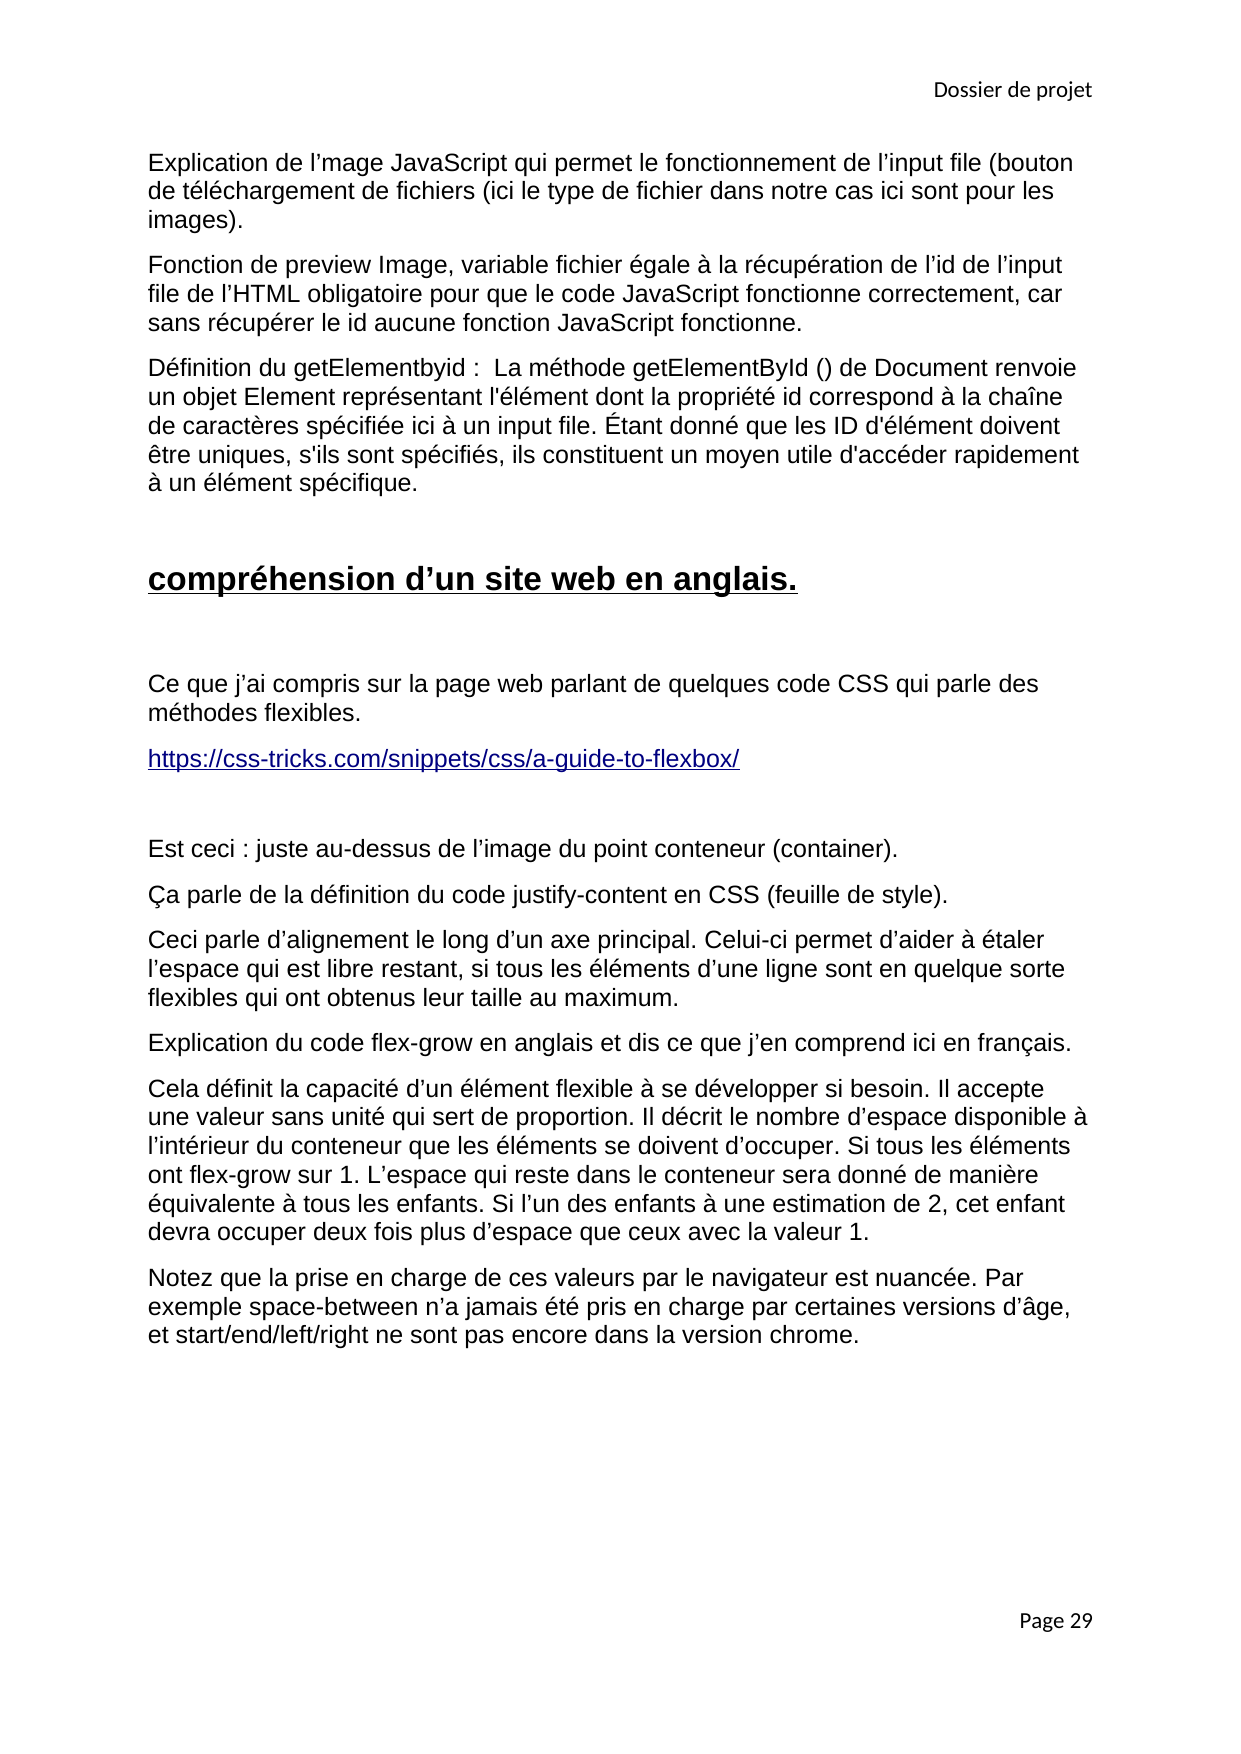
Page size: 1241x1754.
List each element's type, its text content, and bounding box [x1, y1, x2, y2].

text Définition du getElementbyid : La méthode getElementById () de Document renvoie un objet Element représentant l'élément dont la propriété id correspond à la chaîne de caractères spécifiée ici à un input file. Étant donné que les ID d'élément doivent être uniques, s'ils sont spécifiés, ils constituent un moyen utile d'accéder rapidement à un élément spécifique. [148, 353, 1093, 497]
text Ça parle de la définition du code justify-content en CSS (feuille de style). [148, 880, 1093, 909]
text Explication du code flex-grow en anglais et dis ce que j’en comprend ici en français. [148, 1028, 1093, 1057]
text Notez que la prise en charge de ces valeurs par le navigateur est nuancée. Par exemple space-between n’a jamais été pris en charge par certaines versions d’âge, et start/end/left/right ne sont pas encore dans la version chrome. [148, 1263, 1093, 1349]
text https://css-tricks.com/snippets/css/a-guide-to-flexbox/ [148, 744, 1093, 772]
text Ceci parle d’alignement le long d’un axe principal. Celui-ci permet d’aider à étaler l’espace qui est libre restant, si tous les éléments d’une ligne sont en quelque sorte flexibles qui ont obtenus leur taille au maximum. [148, 925, 1093, 1012]
text Fonction de preview Image, variable fichier égale à la récupération de l’id de l’input file de l’HTML obligatoire pour que le code JavaScript fonctionne correctement, car sans récupérer le id aucune fonction JavaScript fonctionne. [148, 251, 1093, 337]
text compréhension d’un site web en anglais. [148, 559, 1093, 598]
text Ce que j’ai compris sur la page web parlant de quelques code CSS qui parle des méthodes flexibles. [148, 669, 1093, 727]
text Cela définit la capacité d’un élément flexible à se développer si besoin. Il accepte une valeur sans unité qui sert de proportion. Il décrit le nombre d’espace disponible à l’intérieur du conteneur que les éléments se doivent d’occuper. Si tous les éléments ont flex-grow sur 1. L’espace qui reste dans le conteneur sera donné de manière équivalente à tous les enfants. Si l’un des enfants à une estimation de 2, cet enfant devra occuper deux fois plus d’espace que ceux avec la valeur 1. [148, 1074, 1093, 1246]
text Explication de l’mage JavaScript qui permet le fonctionnement de l’input file (bouton de téléchargement de fichiers (ici le type de fichier dans notre cas ici sont pour les images). [148, 148, 1093, 234]
text Est ceci : juste au-dessus de l’image du point conteneur (container). [148, 834, 1093, 863]
